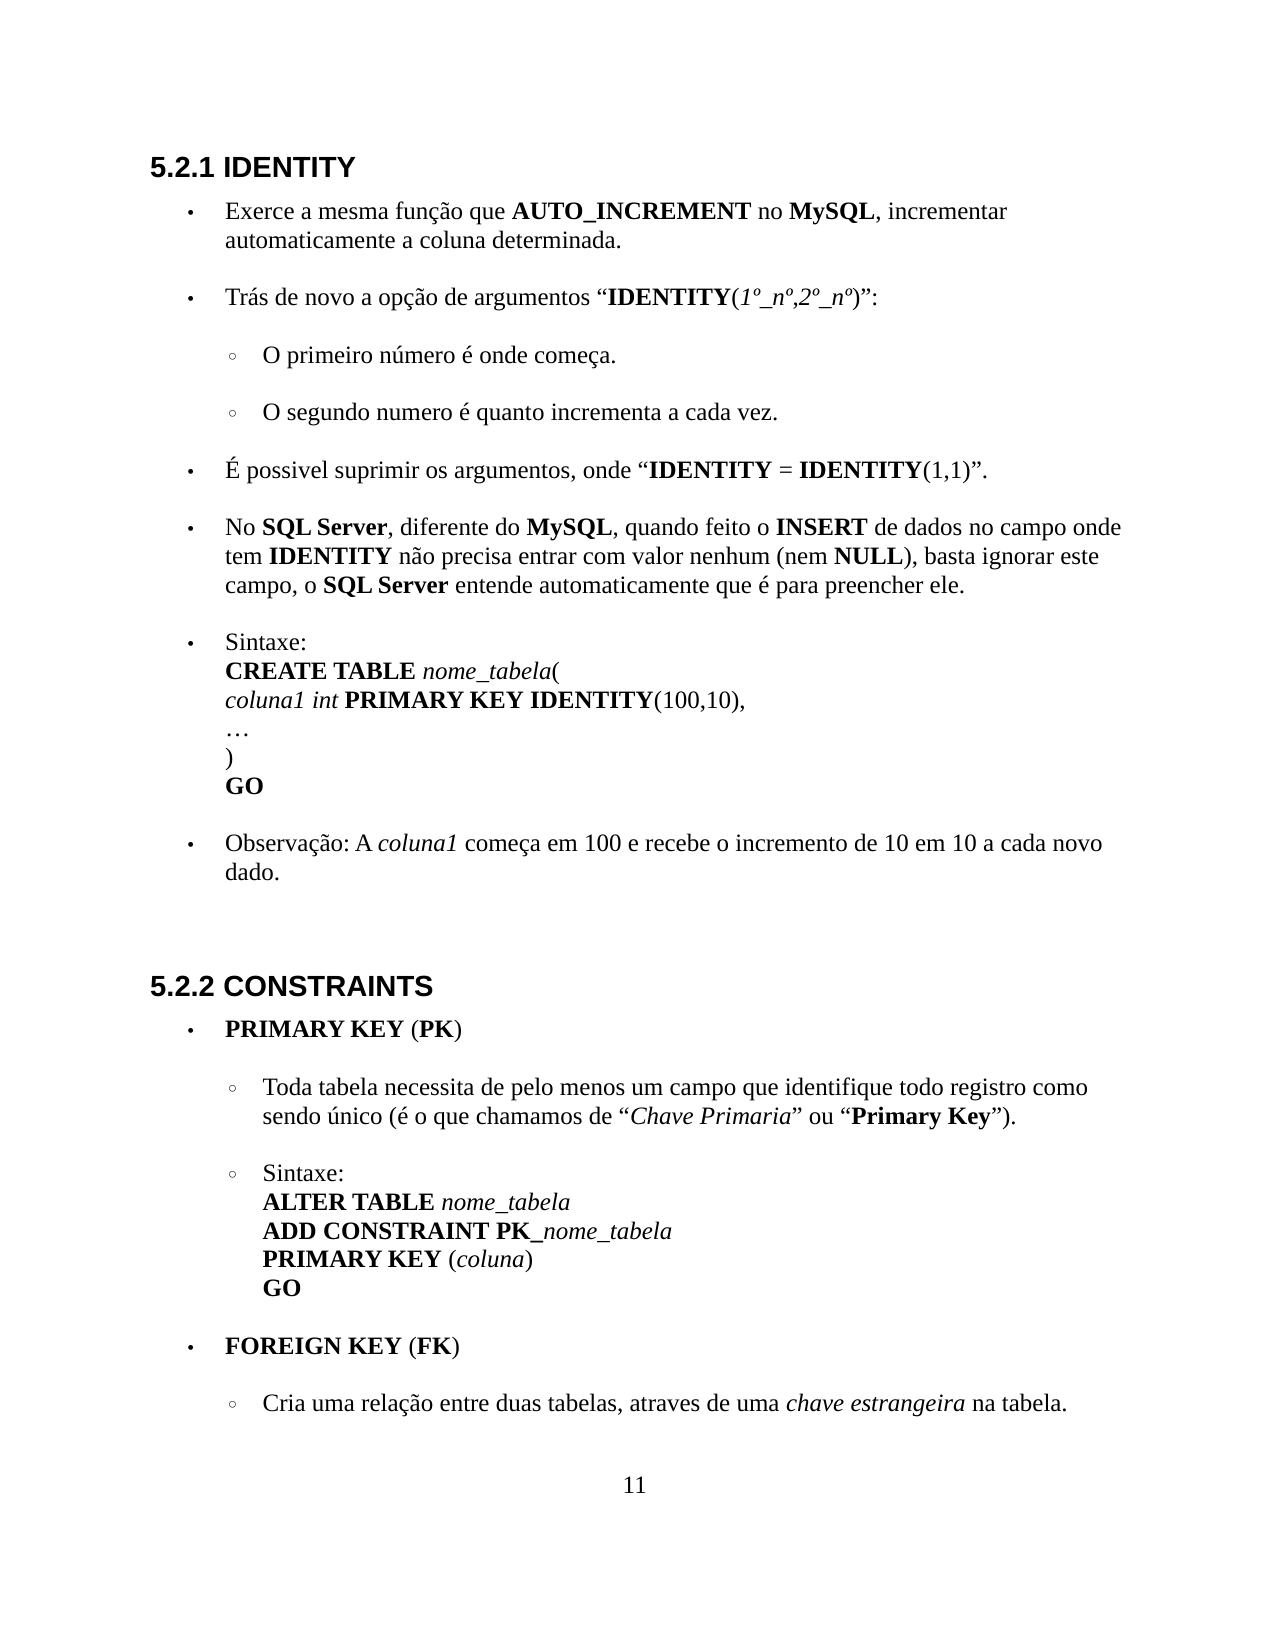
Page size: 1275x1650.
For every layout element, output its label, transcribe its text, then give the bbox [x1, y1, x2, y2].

list Observação: A coluna1 começa em 100 e recebe o incremento de 10 em 10 a cada novo dado. [187, 828, 1125, 915]
list Trás de novo a opção de argumentos “IDENTITY(1º_nº,2º_nº)”: [187, 282, 1125, 340]
list Sintaxe: ALTER TABLE nome_tabela ADD CONSTRAINT PK_nome_tabela PRIMARY KEY (coluna) GO [225, 1158, 1125, 1331]
subtitle 5.2.2 CONSTRAINTS [150, 968, 1125, 1002]
list Exerce a mesma função que AUTO_INCREMENT no MySQL, incrementar automaticamente a coluna determinada. [187, 196, 1125, 282]
list O segundo numero é quanto incrementa a cada vez. [225, 397, 1125, 455]
list O primeiro número é onde começa. [225, 340, 1125, 397]
list Toda tabela necessita de pelo menos um campo que identifique todo registro como sendo único (é o que chamamos de “Chave Primaria” ou “Primary Key”). [225, 1072, 1125, 1158]
list PRIMARY KEY (PK) [187, 1014, 1125, 1072]
subtitle 5.2.1 IDENTITY [150, 150, 1125, 183]
list FOREIGN KEY (FK) [187, 1331, 1125, 1388]
list Sintaxe: CREATE TABLE nome_tabela( coluna1 int PRIMARY KEY IDENTITY(100,10), … ) GO [187, 627, 1125, 828]
list É possivel suprimir os argumentos, onde “IDENTITY = IDENTITY(1,1)”. [187, 455, 1125, 512]
list Cria uma relação entre duas tabelas, atraves de uma chave estrangeira na tabela. [225, 1388, 1125, 1417]
list No SQL Server, diferente do MySQL, quando feito o INSERT de dados no campo onde tem IDENTITY não precisa entrar com valor nenhum (nem NULL), basta ignorar este campo, o SQL Server entende automaticamente que é para preencher ele. [187, 512, 1125, 627]
